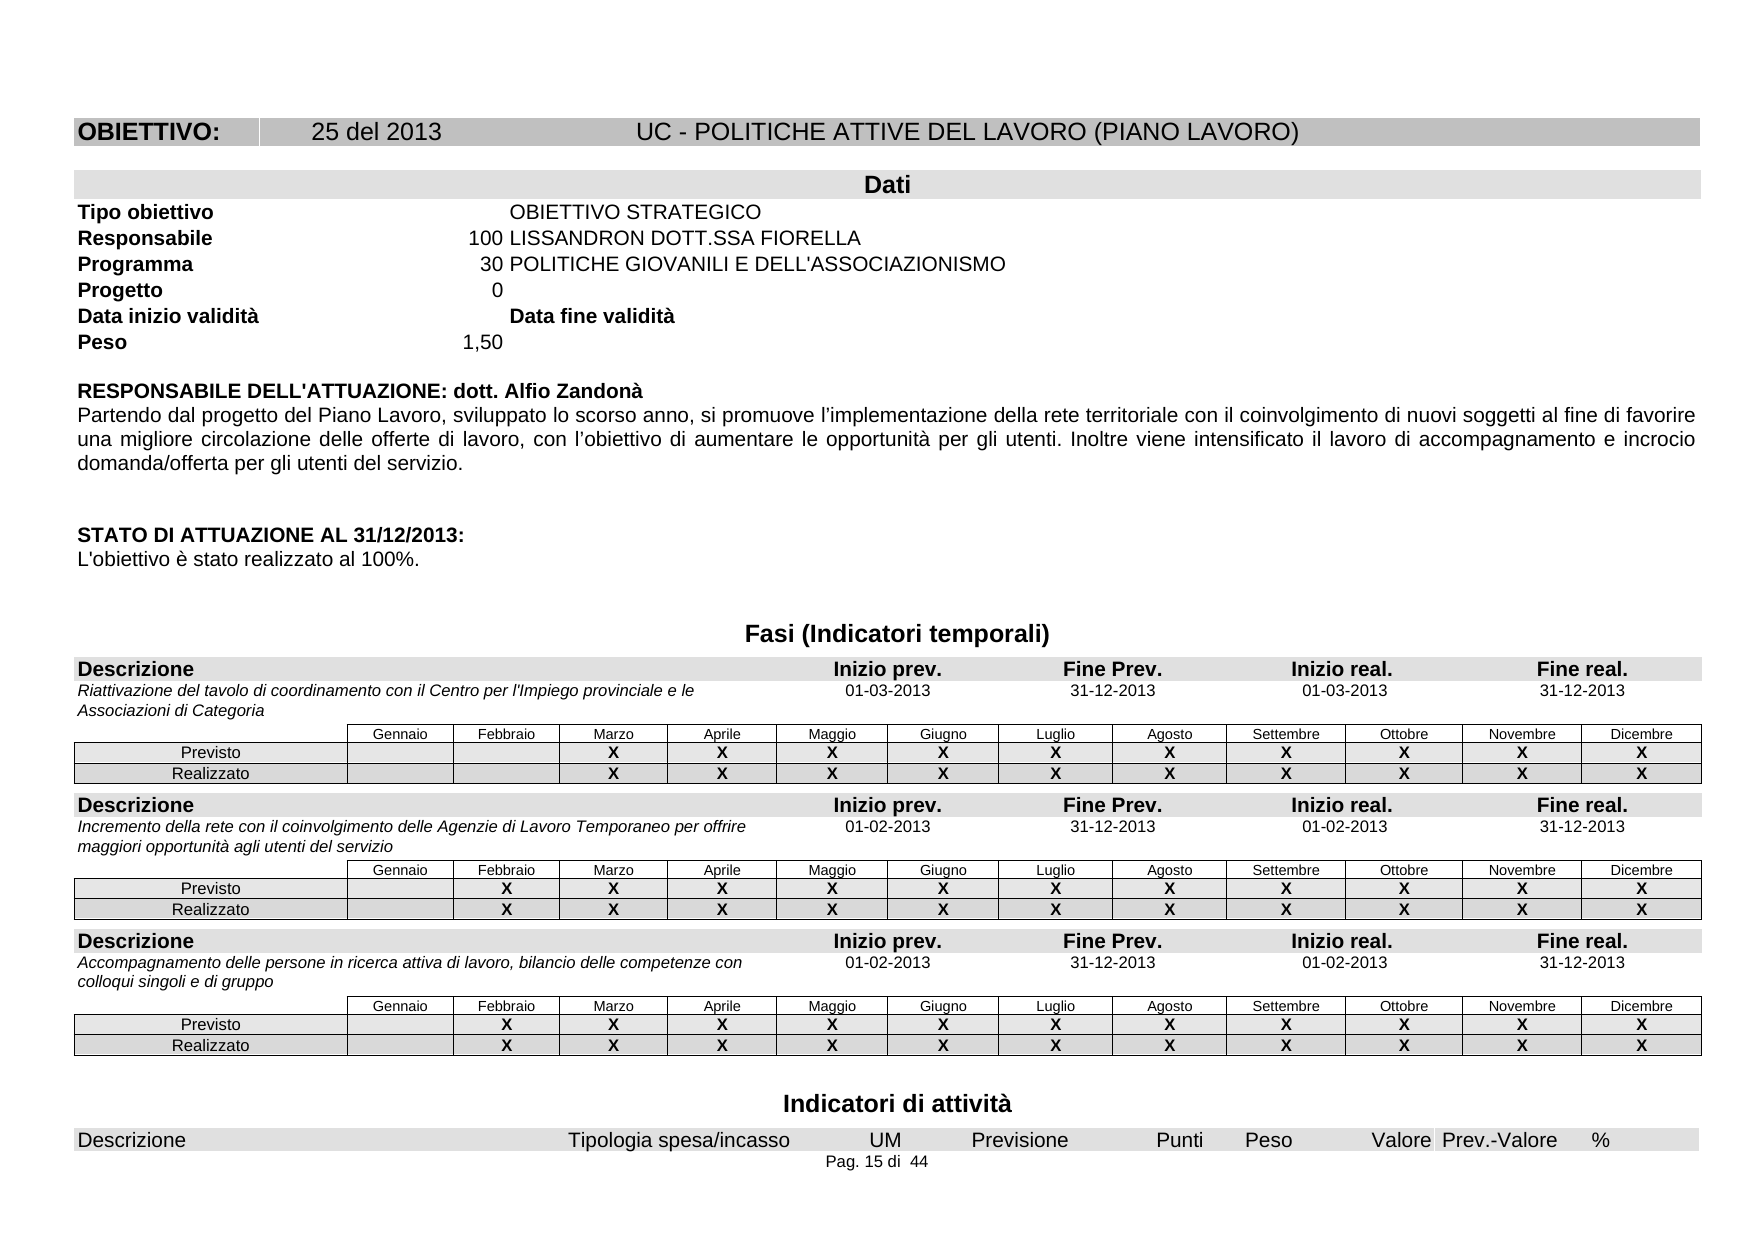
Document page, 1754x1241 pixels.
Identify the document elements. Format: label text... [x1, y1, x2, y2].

table_header Giugno [888, 861, 998, 878]
table_header Luglio [999, 725, 1112, 742]
table_header Dati [74, 170, 1701, 199]
table_cell X [1582, 1015, 1701, 1034]
table_cell X [1227, 1035, 1345, 1054]
table_cell [348, 879, 453, 898]
table_cell Data fine validità [506, 303, 680, 329]
table_cell X [888, 899, 998, 918]
table_cell X [1346, 764, 1462, 783]
table_header UM [840, 1128, 930, 1151]
table_cell X [1346, 743, 1462, 762]
table_header Prev.-Valore [1435, 1128, 1561, 1151]
table_cell X [668, 1015, 776, 1034]
table_cell X [1346, 899, 1462, 918]
table_header Descrizione [74, 1128, 565, 1151]
table_header Fine Prev. [999, 929, 1227, 953]
table_header Fine Prev. [999, 657, 1227, 681]
table_header Settembre [1227, 861, 1345, 878]
table_header OBIETTIVO: [74, 118, 259, 146]
table_cell Previsto [75, 879, 347, 898]
table_header Inizio prev. [777, 793, 999, 817]
table_header UC - POLITICHE ATTIVE DEL LAVORO (PIANO LAVORO) [633, 118, 1700, 146]
table_cell Incremento della rete con il coinvolgimento delle Agenzie di Lavoro Temporaneo per offrire maggiori opportunità agli utenti del servizio [74, 817, 777, 856]
table_header [74, 724, 347, 742]
table_header Maggio [777, 725, 887, 742]
table_header Ottobre [1346, 997, 1462, 1014]
table_cell Accompagnamento delle persone in ricerca attiva di lavoro, bilancio delle competenze con colloqui singoli e di gruppo [74, 953, 777, 991]
table_cell Riattivazione del tavolo di coordinamento con il Centro per l'Impiego provinciale e le Associazioni di Categoria [74, 681, 777, 719]
table_cell X [454, 1035, 559, 1054]
table_cell LISSANDRON DOTT.SSA FIORELLA [506, 225, 1701, 251]
table_cell 01-03-2013 [777, 681, 999, 719]
table_header Fine real. [1463, 657, 1702, 681]
table_cell X [777, 899, 887, 918]
table_cell Data inizio validità [74, 303, 329, 329]
table_cell X [1582, 879, 1701, 898]
table_cell 01-02-2013 [777, 817, 999, 856]
table_cell [348, 1015, 453, 1034]
table_cell X [560, 1035, 667, 1054]
table_header Novembre [1463, 997, 1581, 1014]
table_cell X [777, 1035, 887, 1054]
table_cell X [560, 764, 667, 783]
table_header Inizio prev. [777, 929, 999, 953]
table_cell [680, 329, 1701, 355]
table_cell [329, 303, 506, 329]
table_header Marzo [560, 725, 667, 742]
table_cell [454, 743, 559, 762]
table_header Agosto [1113, 725, 1226, 742]
table_cell X [888, 879, 998, 898]
table_header % [1561, 1128, 1641, 1151]
table_cell 31-12-2013 [999, 953, 1227, 991]
table_cell X [999, 1015, 1112, 1034]
table_cell Realizzato [75, 899, 347, 918]
table_header Fine real. [1463, 793, 1702, 817]
table_cell 100 [324, 225, 506, 251]
table_cell X [999, 764, 1112, 783]
table_cell X [888, 1035, 998, 1054]
table_cell [348, 1035, 453, 1054]
table_cell X [454, 1015, 559, 1034]
table_cell 31-12-2013 [1463, 817, 1702, 856]
table_cell X [1463, 1015, 1581, 1034]
table_cell X [1227, 764, 1345, 783]
table_cell X [560, 879, 667, 898]
table_cell [506, 329, 680, 355]
table_cell Programma [74, 251, 324, 277]
table_cell [454, 764, 559, 783]
table_cell X [1346, 879, 1462, 898]
table_cell X [999, 879, 1112, 898]
table_cell 30 [324, 251, 506, 277]
table_header Punti [1072, 1128, 1212, 1151]
table_cell 31-12-2013 [999, 817, 1227, 856]
table_cell X [1582, 899, 1701, 918]
table_header Dicembre [1582, 861, 1701, 878]
table_cell X [777, 1015, 887, 1034]
table_cell 1,50 [329, 329, 506, 355]
table_cell X [1463, 743, 1581, 762]
table_cell X [999, 1035, 1112, 1054]
table_header Aprile [668, 861, 776, 878]
table_header Novembre [1463, 861, 1581, 878]
table_cell X [1227, 743, 1345, 762]
table_header Ottobre [1346, 861, 1462, 878]
table_cell [329, 199, 506, 225]
table_header Descrizione [74, 793, 777, 817]
table_cell Previsto [75, 1015, 347, 1034]
table_header Luglio [999, 861, 1112, 878]
table_cell X [1227, 899, 1345, 918]
text Indicatori di attività [71, 1089, 1724, 1118]
table_header Agosto [1113, 861, 1226, 878]
table_cell 01-03-2013 [1227, 681, 1463, 719]
table_cell X [1582, 1035, 1701, 1054]
table_cell X [777, 743, 887, 762]
table_cell X [1113, 1035, 1226, 1054]
table_cell X [888, 1015, 998, 1034]
table_cell X [777, 879, 887, 898]
table_cell 31-12-2013 [1463, 953, 1702, 991]
table_cell [1193, 199, 1701, 225]
table_header Tipologia spesa/incasso [565, 1128, 840, 1151]
table_cell X [454, 879, 559, 898]
table_cell X [454, 899, 559, 918]
table_header Previsione [930, 1128, 1072, 1151]
table_header [74, 996, 347, 1014]
table_header Agosto [1113, 997, 1226, 1014]
table_cell POLITICHE GIOVANILI E DELL'ASSOCIAZIONISMO [506, 251, 1701, 277]
table_cell 0 [324, 277, 506, 303]
table_cell X [668, 879, 776, 898]
table_cell X [1113, 764, 1226, 783]
table_header Dicembre [1582, 997, 1701, 1014]
table_cell X [777, 764, 887, 783]
table_cell X [1346, 1015, 1462, 1034]
table_cell X [1463, 899, 1581, 918]
table_header Inizio real. [1227, 929, 1463, 953]
table_header Marzo [560, 997, 667, 1014]
table_header Febbraio [454, 861, 559, 878]
table_header Peso [1212, 1128, 1296, 1151]
table_header Luglio [999, 997, 1112, 1014]
table_header Gennaio [348, 725, 453, 742]
table_cell X [560, 743, 667, 762]
table_header Maggio [777, 997, 887, 1014]
table_header Valore [1296, 1128, 1434, 1151]
text Fasi (Indicatori temporali) [71, 619, 1724, 648]
table_header [74, 860, 347, 878]
table_header RESPONSABILE DELL'ATTUAZIONE: dott. Alfio Zandonà Partendo dal progetto del Piano Lavoro, sviluppato lo scorso anno, si promuove l’implementazione della rete territoriale con il coinvolgimento di nuovi soggetti al fine di favorire una migliore circolazione delle offerte di lavoro, con l’obiettivo di aumentare le opportunità per gli utenti. Inoltre viene intensificato il lavoro di accompagnamento e incrocio domanda/offerta per gli utenti del servizio. STATO DI ATTUAZIONE AL 31/12/2013: L'obiettivo è stato realizzato al 100%. [74, 379, 1702, 595]
table_cell Realizzato [75, 1035, 347, 1054]
table_cell X [560, 1015, 667, 1034]
table_cell X [1113, 1015, 1226, 1034]
table_cell X [668, 743, 776, 762]
table_header Febbraio [454, 725, 559, 742]
table_cell X [1463, 1035, 1581, 1054]
table_cell Tipo obiettivo [74, 199, 329, 225]
table_cell 31-12-2013 [1463, 681, 1702, 719]
table_header Giugno [888, 725, 998, 742]
table_header Febbraio [454, 997, 559, 1014]
table_header Giugno [888, 997, 998, 1014]
table_header Descrizione [74, 929, 777, 953]
table_cell X [1227, 879, 1345, 898]
table_header Gennaio [348, 997, 453, 1014]
table_cell 01-02-2013 [777, 953, 999, 991]
table_cell X [1582, 764, 1701, 783]
table_cell X [999, 743, 1112, 762]
table_cell X [999, 899, 1112, 918]
table_header Inizio real. [1227, 657, 1463, 681]
table_header Fine Prev. [999, 793, 1227, 817]
table_cell Progetto [74, 277, 324, 303]
table_header 25 del 2013 [260, 118, 633, 146]
table_cell [348, 899, 453, 918]
table_cell 01-02-2013 [1227, 953, 1463, 991]
table_cell Previsto [75, 743, 347, 762]
table_header Marzo [560, 861, 667, 878]
table_header Descrizione [74, 657, 777, 681]
table_header Dicembre [1582, 725, 1701, 742]
table_header Inizio prev. [777, 657, 999, 681]
table_cell [348, 743, 453, 762]
table_cell Responsabile [74, 225, 324, 251]
table_header Settembre [1227, 997, 1345, 1014]
table_cell X [1463, 879, 1581, 898]
table_header Aprile [668, 997, 776, 1014]
table_cell X [668, 764, 776, 783]
table_header [1641, 1128, 1699, 1151]
table_header Maggio [777, 861, 887, 878]
table_cell X [1113, 879, 1226, 898]
table_cell X [1227, 1015, 1345, 1034]
table_cell X [888, 764, 998, 783]
table_cell [680, 303, 1701, 329]
table_cell X [1113, 743, 1226, 762]
table_header Aprile [668, 725, 776, 742]
table_cell Peso [74, 329, 329, 355]
table_header Ottobre [1346, 725, 1462, 742]
table_header Settembre [1227, 725, 1345, 742]
table_header Inizio real. [1227, 793, 1463, 817]
table_cell X [1463, 764, 1581, 783]
table_cell 31-12-2013 [999, 681, 1227, 719]
table_cell [348, 764, 453, 783]
table_header Novembre [1463, 725, 1581, 742]
table_cell X [888, 743, 998, 762]
table_cell 01-02-2013 [1227, 817, 1463, 856]
table_cell X [1582, 743, 1701, 762]
table_header Fine real. [1463, 929, 1702, 953]
table_cell X [668, 1035, 776, 1054]
table_cell X [560, 899, 667, 918]
table_cell X [668, 899, 776, 918]
table_header Gennaio [348, 861, 453, 878]
table_cell X [1346, 1035, 1462, 1054]
table_cell [506, 277, 1701, 303]
table_cell X [1113, 899, 1226, 918]
table_cell Realizzato [75, 764, 347, 783]
table_cell OBIETTIVO STRATEGICO [506, 199, 1193, 225]
